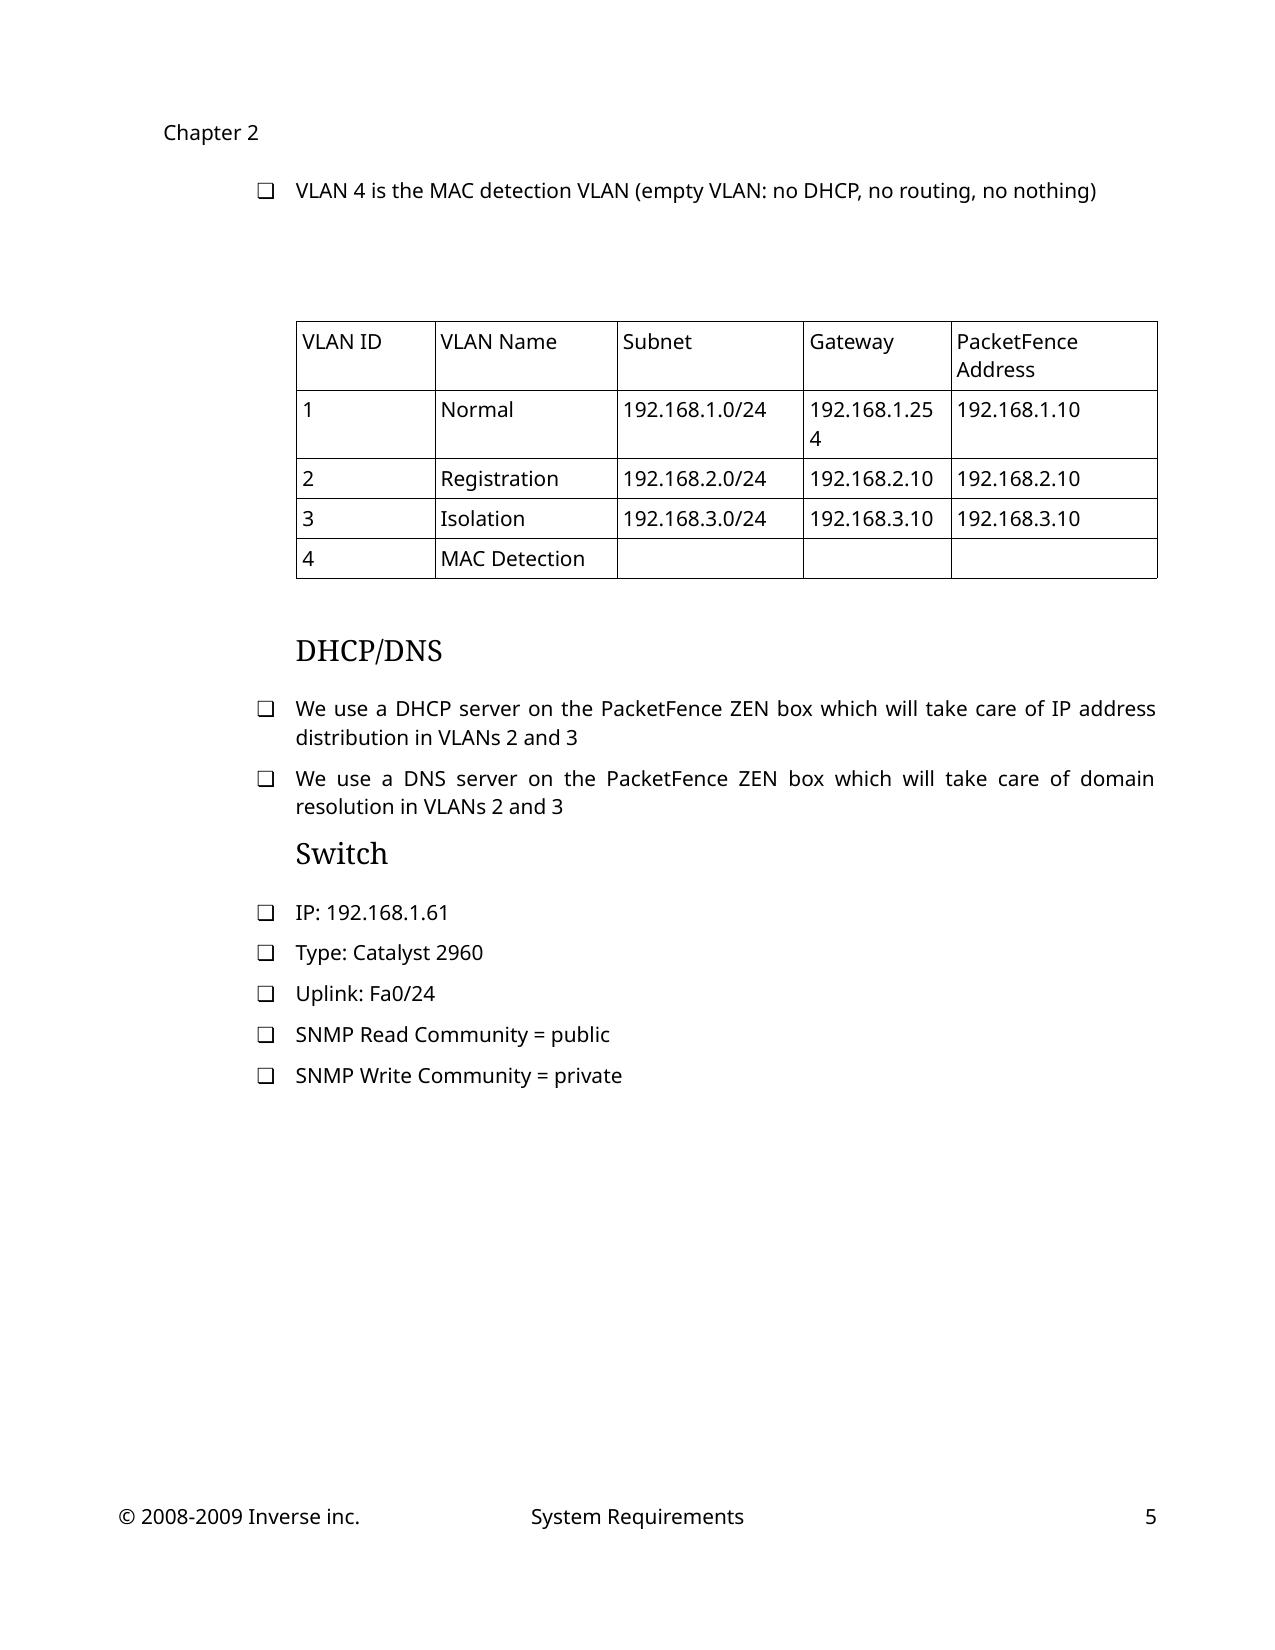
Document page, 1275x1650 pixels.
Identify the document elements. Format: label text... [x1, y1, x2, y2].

table_cell 192.168.2.0/24 [618, 459, 803, 498]
table_header PacketFence Address [952, 322, 1157, 389]
table_cell 192.168.2.10 [952, 459, 1157, 498]
subtitle Switch [295, 833, 1157, 873]
list ❏ Uplink: Fa0/24 [256, 979, 1157, 1008]
table_header Gateway [804, 322, 951, 389]
list ❏ VLAN 4 is the MAC detection VLAN (empty VLAN: no DHCP, no routing, no nothing) [256, 176, 1157, 204]
table_cell Isolation [436, 499, 617, 538]
table_cell 192.168.2.10 [804, 459, 951, 498]
table_cell 192.168.1.0/24 [618, 391, 803, 458]
table_cell 192.168.3.0/24 [618, 499, 803, 538]
list ❏ SNMP Read Community = public [256, 1020, 1157, 1048]
table_cell [804, 539, 951, 578]
list ❏ Type: Catalyst 2960 [256, 938, 1157, 967]
table_cell 192.168.3.10 [804, 499, 951, 538]
list ❏ SNMP Write Community = private [256, 1061, 1157, 1089]
table_header Subnet [618, 322, 803, 389]
table_cell 3 [297, 499, 435, 538]
table_cell [618, 539, 803, 578]
list ❏ We use a DHCP server on the PacketFence ZEN box which will take care of IP address distribution in VLANs 2 and 3 [256, 694, 1157, 751]
table_cell Normal [436, 391, 617, 458]
table_cell 192.168.3.10 [952, 499, 1157, 538]
table_cell 1 [297, 391, 435, 458]
table_cell 2 [297, 459, 435, 498]
table_cell [952, 539, 1157, 578]
table_header VLAN Name [436, 322, 617, 389]
table_cell 192.168.1.254 [804, 391, 951, 458]
table_cell 192.168.1.10 [952, 391, 1157, 458]
table_cell 4 [297, 539, 435, 578]
list ❏ We use a DNS server on the PacketFence ZEN box which will take care of domain resolution in VLANs 2 and 3 [256, 764, 1157, 821]
subtitle DHCP/DNS [295, 630, 1157, 670]
list ❏ IP: 192.168.1.61 [256, 898, 1157, 926]
table_header VLAN ID [297, 322, 435, 389]
table_cell Registration [436, 459, 617, 498]
table_cell MAC Detection [436, 539, 617, 578]
